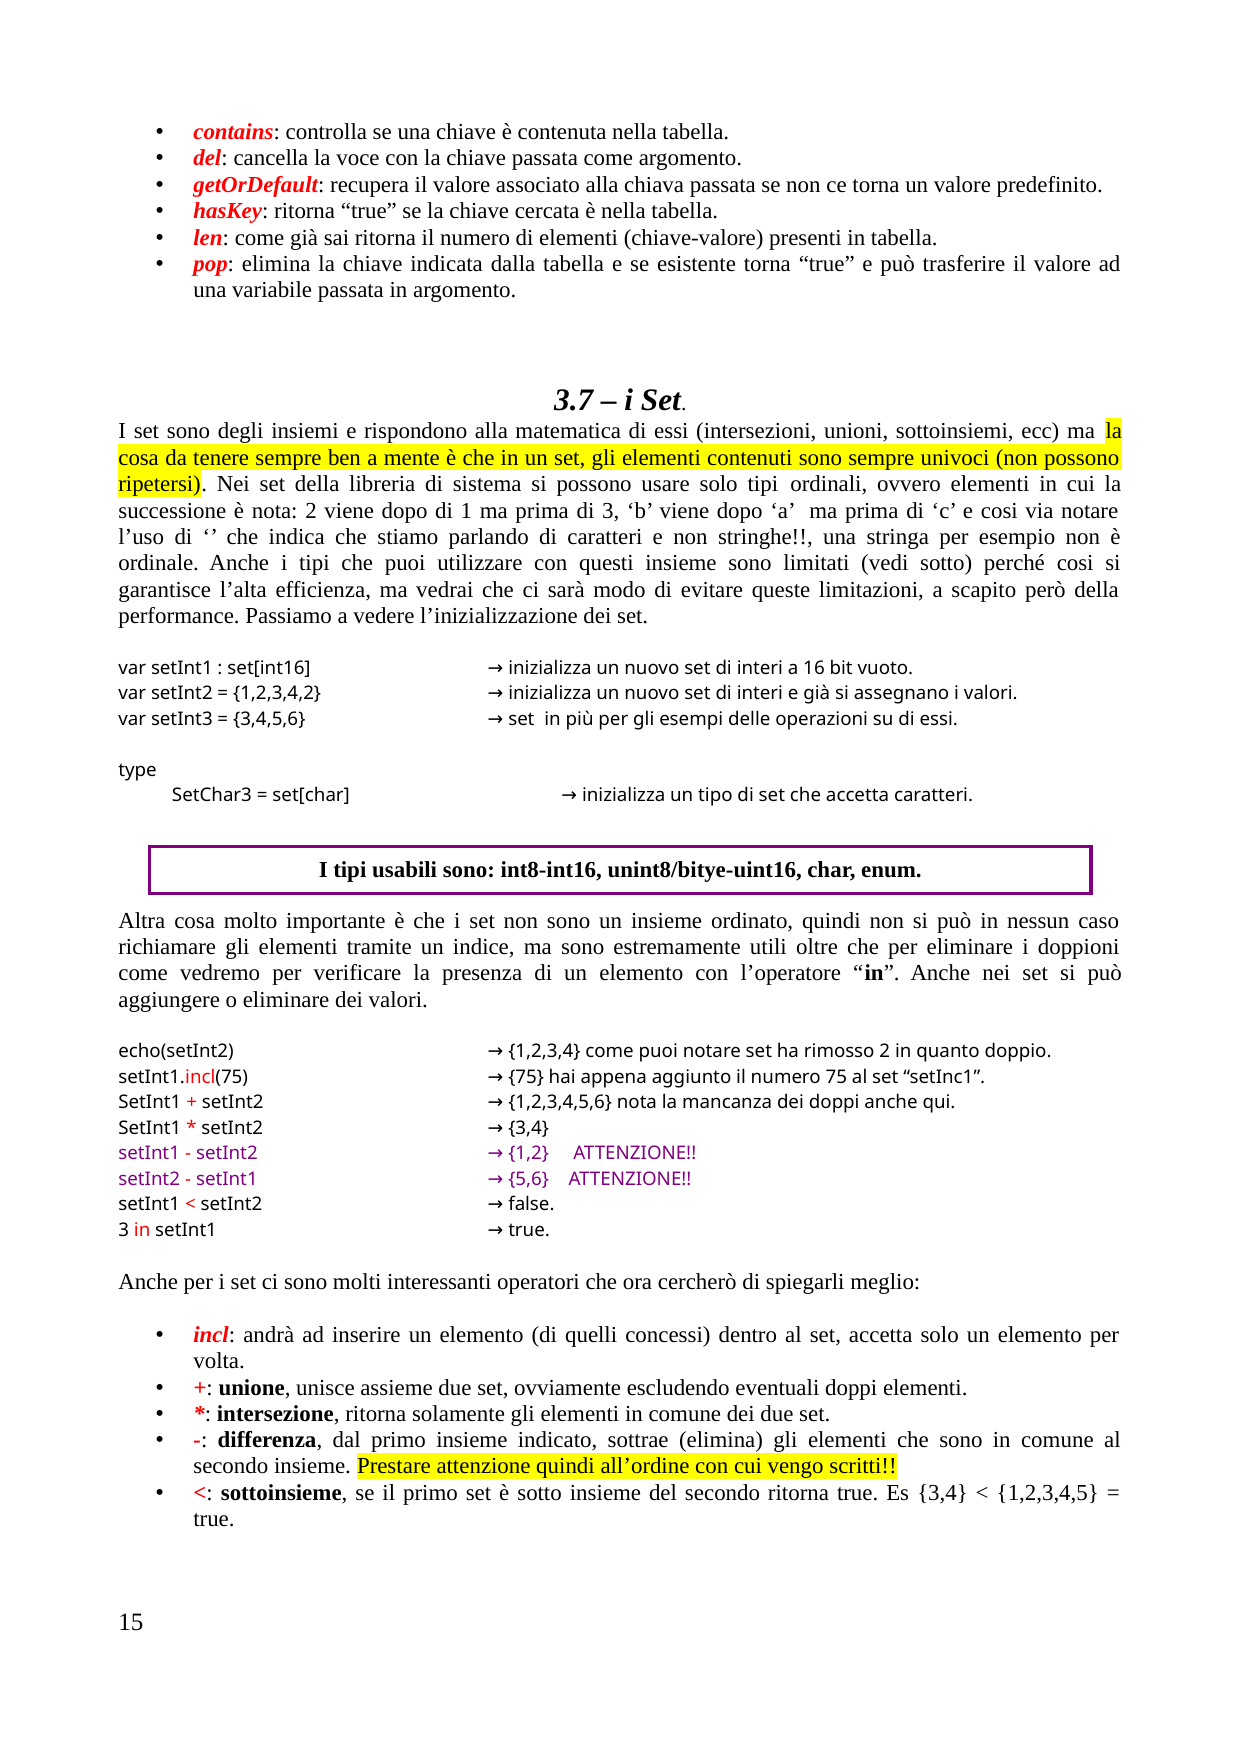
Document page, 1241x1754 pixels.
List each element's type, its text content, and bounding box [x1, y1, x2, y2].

text setInt2 - setInt1 → {5,6} ATTENZIONE!! [118, 1165, 1122, 1191]
list len: come già sai ritorna il numero di elementi (chiave-valore) presenti in tabella. [156, 223, 1122, 250]
list -: differenza, dal primo insieme indicato, sottrae (elimina) gli elementi che sono in comune al secondo insieme. Prestare attenzione quindi all’ordine con cui vengo scritti!! [156, 1426, 1122, 1479]
text 3 in setInt1 → true. [118, 1216, 1122, 1242]
text var setInt3 = {3,4,5,6} → set in più per gli esempi delle operazioni su di essi. [118, 705, 1122, 731]
list del: cancella la voce con la chiave passata come argomento. [156, 144, 1122, 171]
text I set sono degli insiemi e rispondono alla matematica di essi (intersezioni, unioni, sottoinsiemi, ecc) ma la cosa da tenere sempre ben a mente è che in un set, gli elementi contenuti sono sempre univoci (non possono ripetersi). Nei set della libreria di sistema si possono usare solo tipi ordinali, ovvero elementi in cui la successione è nota: 2 viene dopo di 1 ma prima di 3, ‘b’ viene dopo ‘a’ ma prima di ‘c’ e cosi via notare l’uso di ‘’ che indica che stiamo parlando di caratteri e non stringhe!!, una stringa per esempio non è ordinale. Anche i tipi che puoi utilizzare con questi insieme sono limitati (vedi sotto) perché cosi si garantisce l’alta efficienza, ma vedrai che ci sarà modo di evitare queste limitazioni, a scapito però della performance. Passiamo a vedere l’inizializzazione dei set. [118, 418, 1122, 628]
list *: intersezione, ritorna solamente gli elementi in comune dei due set. [156, 1400, 1122, 1426]
text Anche per i set ci sono molti interessanti operatori che ora cercherò di spiegarli meglio: [118, 1268, 1122, 1294]
list contains: controlla se una chiave è contenuta nella tabella. [156, 118, 1122, 144]
text var setInt2 = {1,2,3,4,2} → inizializza un nuovo set di interi e già si assegnano i valori. [118, 679, 1122, 705]
list +: unione, unisce assieme due set, ovviamente escludendo eventuali doppi elementi. [156, 1373, 1122, 1400]
text 3.7 – i Set. [118, 382, 1122, 418]
text echo(setInt2) → {1,2,3,4} come puoi notare set ha rimosso 2 in quanto doppio. [118, 1038, 1122, 1063]
list hasKey: ritorna “true” se la chiave cercata è nella tabella. [156, 197, 1122, 223]
list getOrDefault: recupera il valore associato alla chiava passata se non ce torna un valore predefinito. [156, 171, 1122, 197]
text setInt1.incl(75) → {75} hai appena aggiunto il numero 75 al set “setInc1”. [118, 1063, 1122, 1089]
list incl: andrà ad inserire un elemento (di quelli concessi) dentro al set, accetta solo un elemento per volta. [156, 1321, 1122, 1373]
text SetInt1 * setInt2 → {3,4} [118, 1114, 1122, 1140]
list <: sottoinsieme, se il primo set è sotto insieme del secondo ritorna true. Es {3,4} < {1,2,3,4,5} = true. [156, 1479, 1122, 1532]
list pop: elimina la chiave indicata dalla tabella e se esistente torna “true” e può trasferire il valore ad una variabile passata in argomento. [156, 250, 1122, 303]
text SetChar3 = set[char] → inizializza un tipo di set che accetta caratteri. [118, 782, 1122, 807]
text SetInt1 + setInt2 → {1,2,3,4,5,6} nota la mancanza dei doppi anche qui. [118, 1089, 1122, 1114]
text var setInt1 : set[int16] → inizializza un nuovo set di interi a 16 bit vuoto. [118, 654, 1122, 679]
text type [118, 756, 1122, 782]
text I tipi usabili sono: int8-int16, unint8/bitye-uint16, char, enum. [160, 856, 1081, 883]
text setInt1 - setInt2 → {1,2} ATTENZIONE!! [118, 1140, 1122, 1165]
text setInt1 < setInt2 → false. [118, 1191, 1122, 1216]
text Altra cosa molto importante è che i set non sono un insieme ordinato, quindi non si può in nessun caso richiamare gli elementi tramite un indice, ma sono estremamente utili oltre che per eliminare i doppioni come vedremo per verificare la presenza di un elemento con l’operatore “in”. Anche nei set si può aggiungere o eliminare dei valori. [118, 885, 1122, 1012]
